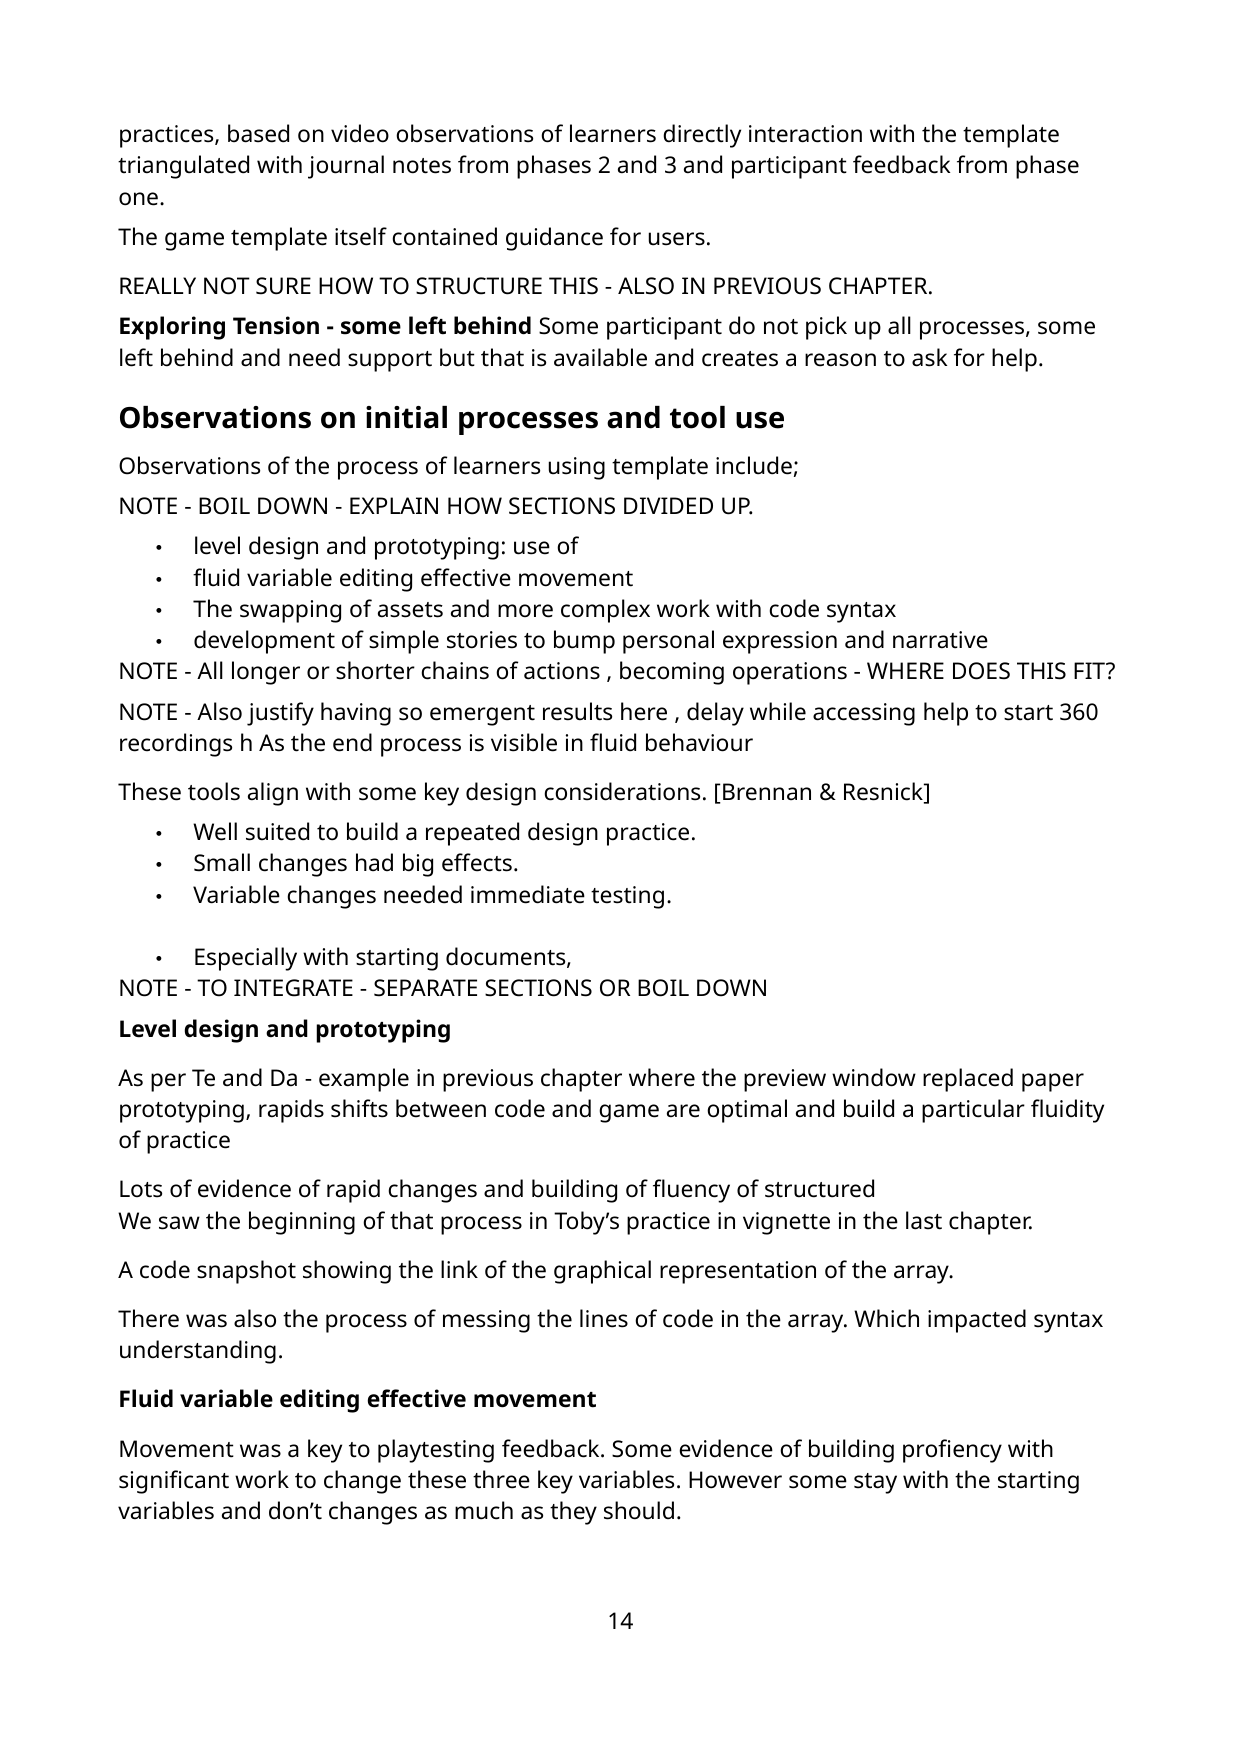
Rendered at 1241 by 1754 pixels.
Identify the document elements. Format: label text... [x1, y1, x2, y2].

text A code snapshot showing the link of the graphical representation of the array. [118, 1254, 1122, 1285]
text Observations of the process of learners using template include; [118, 450, 1122, 481]
text Exploring Tension - some left behind Some participant do not pick up all processes, some left behind and need support but that is available and creates a reason to ask for help. [118, 310, 1122, 373]
list Especially with starting documents, [156, 941, 1122, 972]
list The swapping of assets and more complex work with code syntax [156, 593, 1122, 624]
list Variable changes needed immediate testing. [156, 879, 1122, 941]
text NOTE - TO INTEGRATE - SEPARATE SECTIONS OR BOIL DOWN [118, 972, 1122, 1004]
text As per Te and Da - example in previous chapter where the preview window replaced paper prototyping, rapids shifts between code and game are optimal and build a particular fluidity of practice [118, 1062, 1122, 1156]
list Small changes had big effects. [156, 847, 1122, 879]
text REALLY NOT SURE HOW TO STRUCTURE THIS - ALSO IN PREVIOUS CHAPTER. [118, 270, 1122, 301]
text Movement was a key to playtesting feedback. Some evidence of building profiency with significant work to change these three key variables. However some stay with the starting variables and don’t changes as much as they should. [118, 1433, 1122, 1526]
list level design and prototyping: use of [156, 530, 1122, 562]
text Lots of evidence of rapid changes and building of fluency of structured We saw the beginning of that process in Toby’s practice in vignette in the last chapter. [118, 1173, 1122, 1236]
text NOTE - BOIL DOWN - EXPLAIN HOW SECTIONS DIVIDED UP. [118, 490, 1122, 521]
text Level design and prototyping [118, 1013, 1122, 1044]
text practices, based on video observations of learners directly interaction with the template triangulated with journal notes from phases 2 and 3 and participant feedback from phase one. [118, 118, 1122, 212]
text The game template itself contained guidance for users. [118, 221, 1122, 252]
list fluid variable editing effective movement [156, 562, 1122, 593]
list Well suited to build a repeated design practice. [156, 816, 1122, 847]
text NOTE - All longer or shorter chains of actions , becoming operations - WHERE DOES THIS FIT? [118, 655, 1122, 687]
text There was also the process of messing the lines of code in the array. Which impacted syntax understanding. [118, 1303, 1122, 1366]
text These tools align with some key design considerations. [Brennan & Resnick] [118, 776, 1122, 807]
subtitle Observations on initial processes and tool use [118, 398, 1122, 437]
text Fluid variable editing effective movement [118, 1383, 1122, 1415]
list development of simple stories to bump personal expression and narrative [156, 624, 1122, 655]
text NOTE - Also justify having so emergent results here , delay while accessing help to start 360 recordings h As the end process is visible in fluid behaviour [118, 696, 1122, 758]
